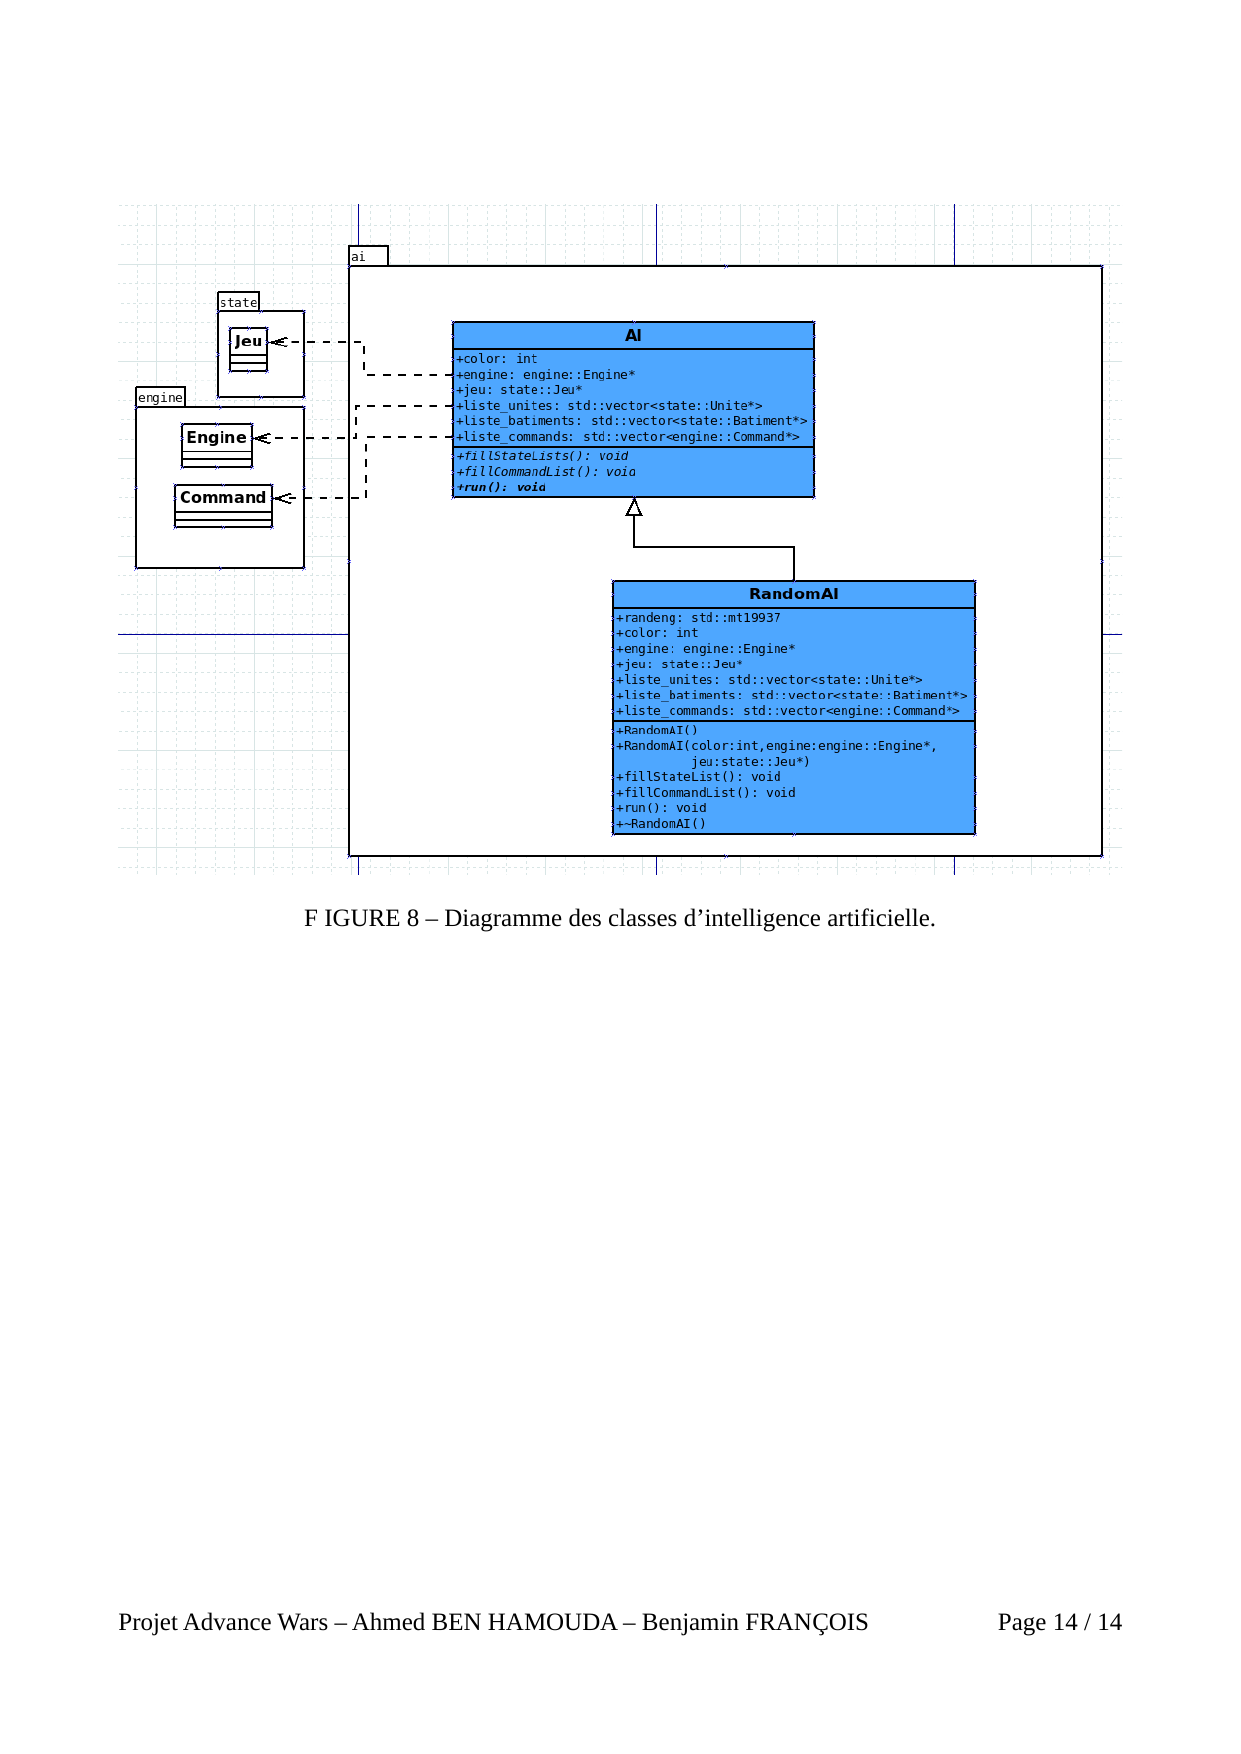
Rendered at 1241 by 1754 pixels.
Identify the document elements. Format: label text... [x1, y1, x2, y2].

picture [118, 204, 1123, 875]
text F IGURE 8 – Diagramme des classes d’intelligence artificielle. [118, 903, 1122, 932]
